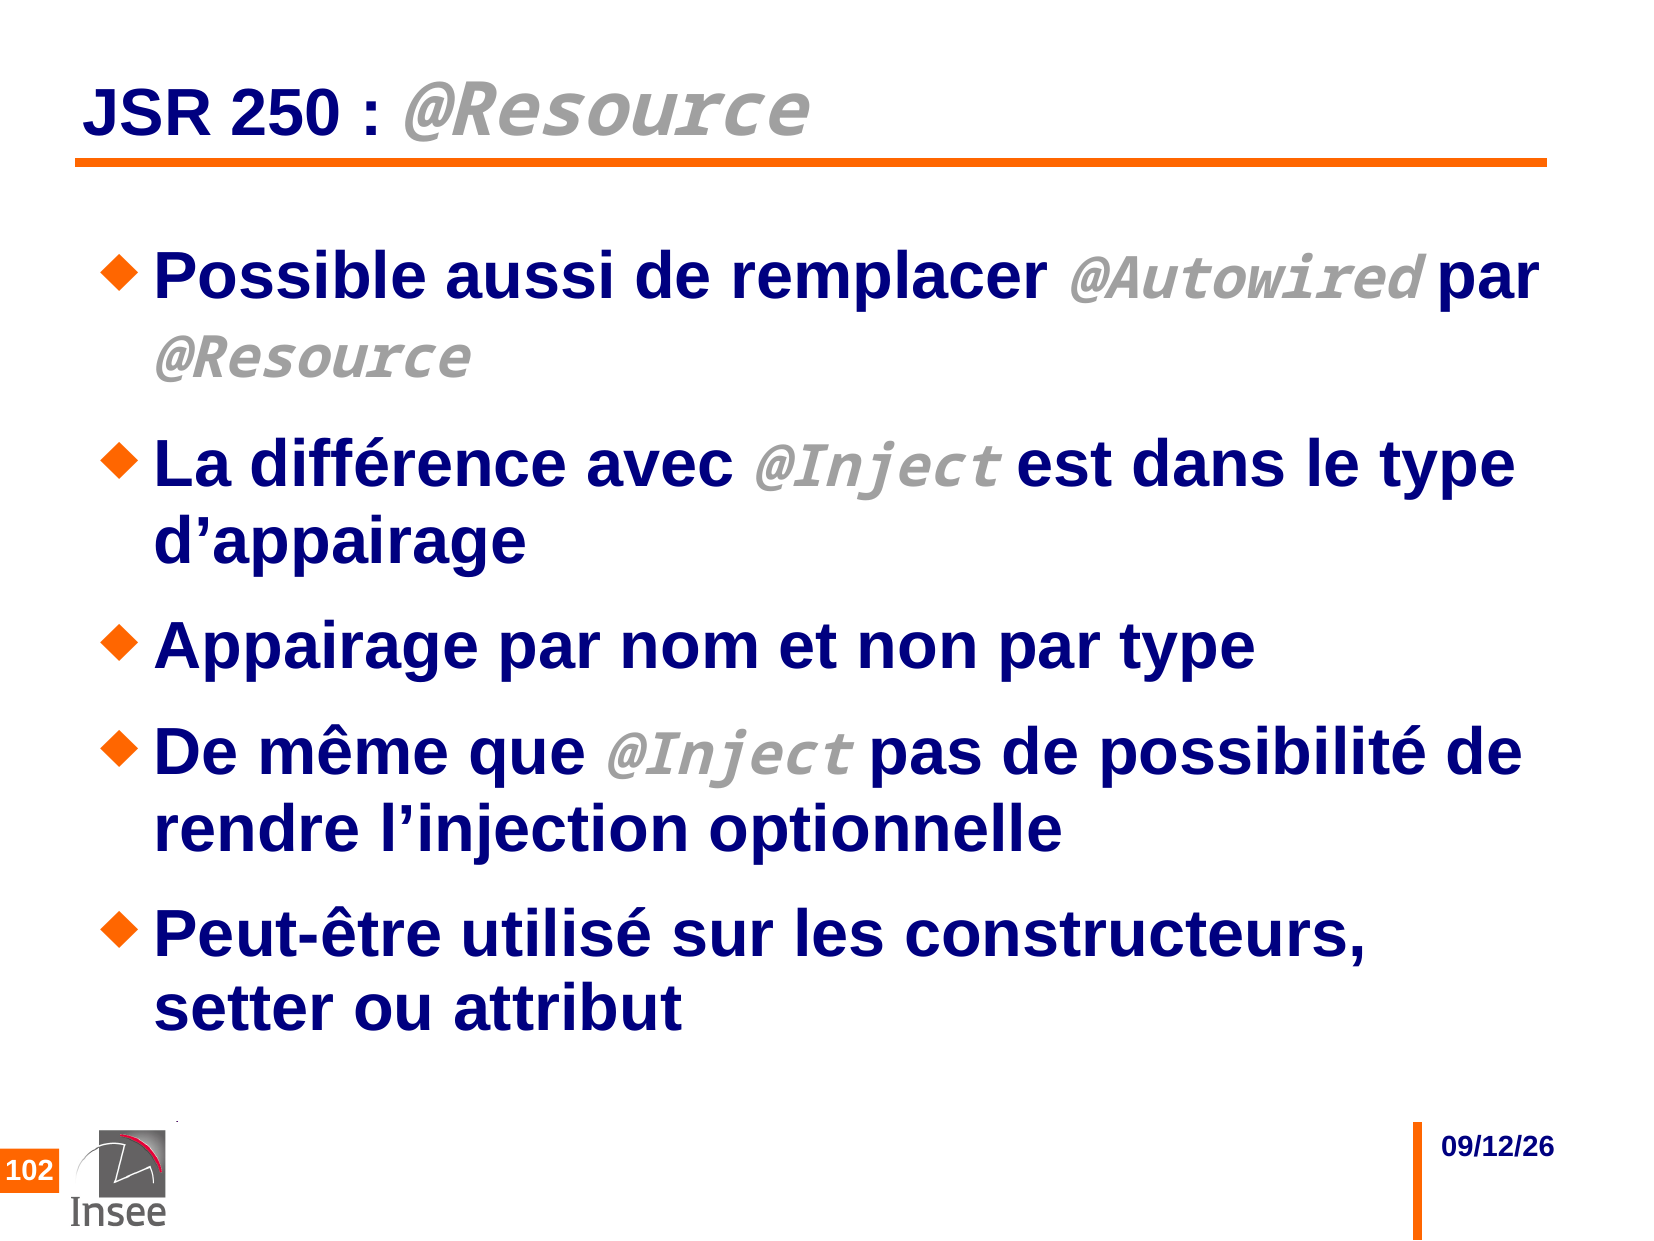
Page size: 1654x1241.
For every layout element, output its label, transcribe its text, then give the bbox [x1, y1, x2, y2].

picture [62, 1121, 178, 1241]
list Possible aussi de remplacer @Autowired par @Resource La différence avec @Inject est dans le type d’appairage Appairage par nom et non par type De même que @Inject pas de possibilité de rendre l’injection optionnelle Peut-être utilisé sur les constructeurs, setter ou attribut [82, 236, 1548, 1087]
title JSR 250 : @Resource [82, 49, 1619, 163]
